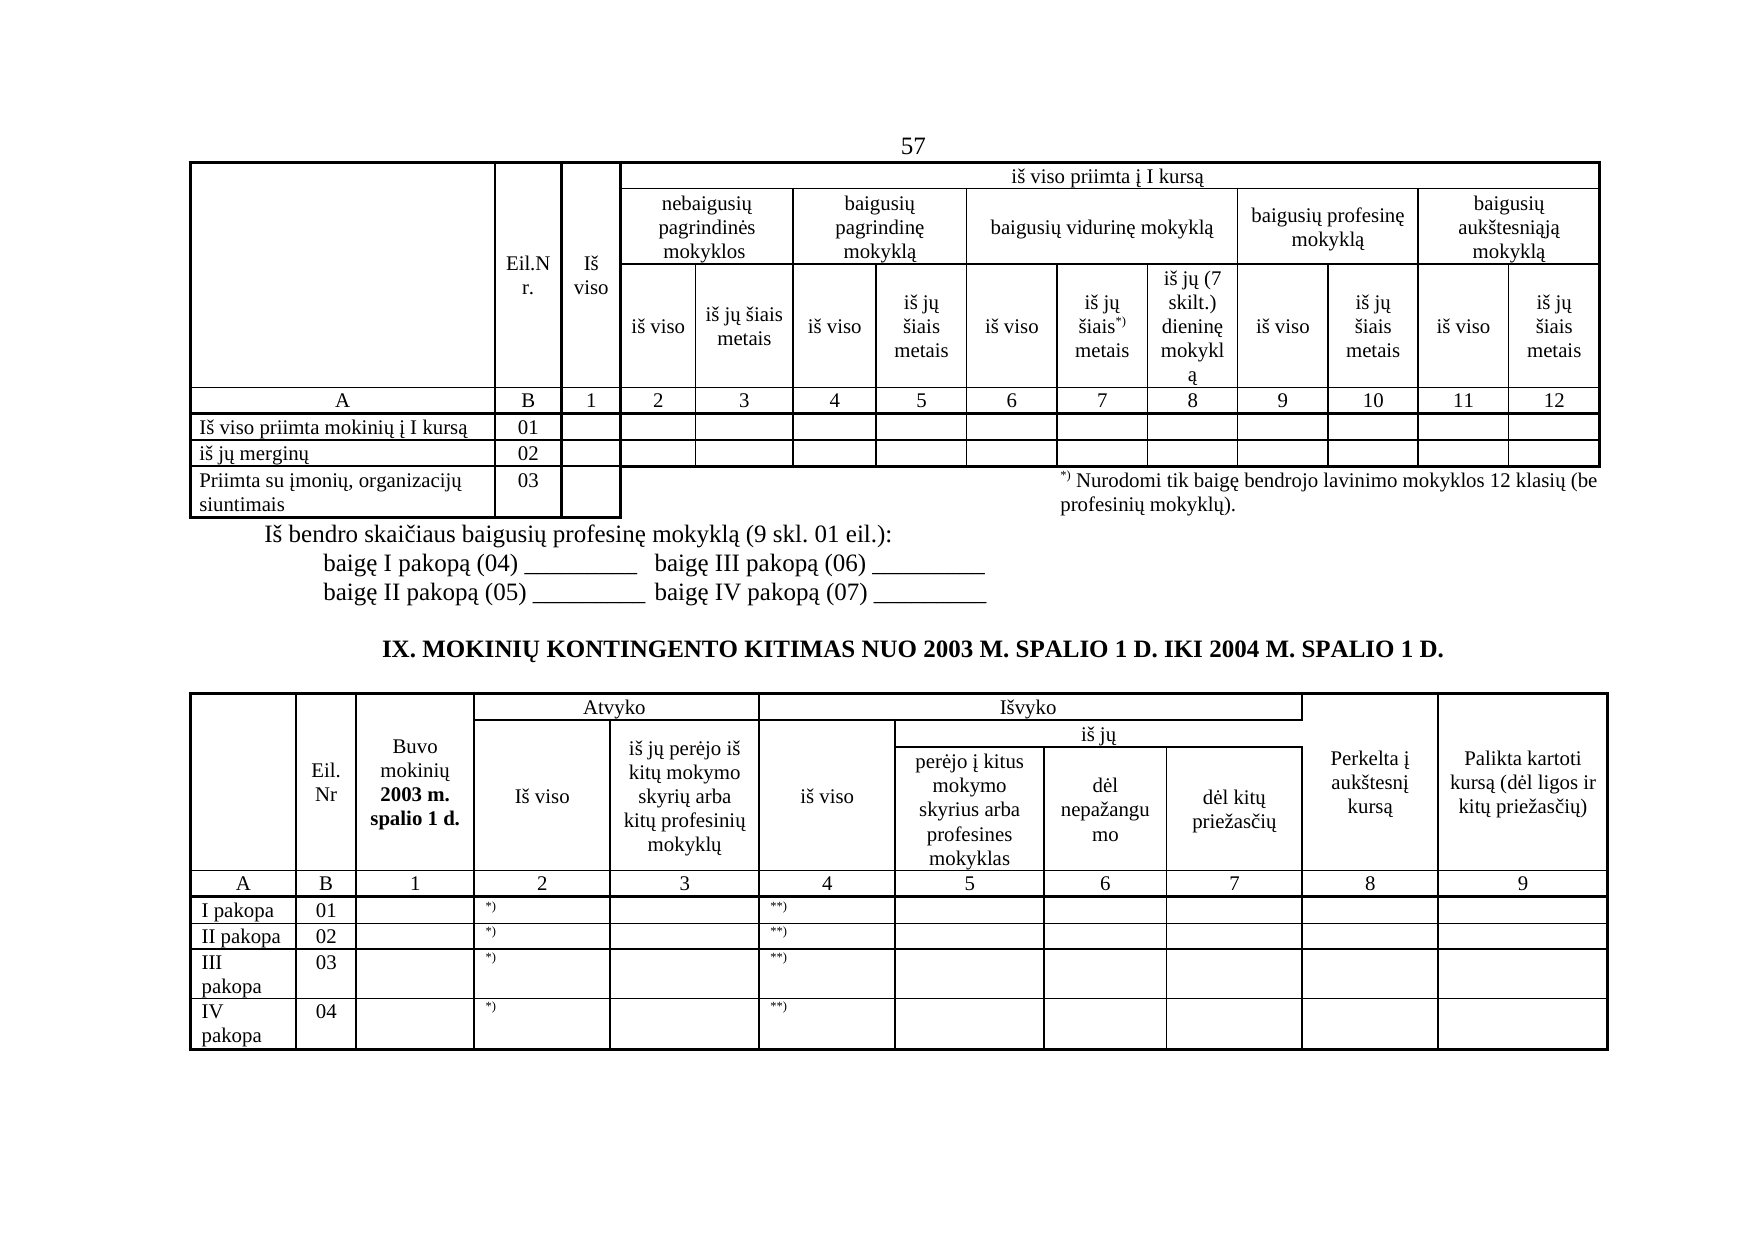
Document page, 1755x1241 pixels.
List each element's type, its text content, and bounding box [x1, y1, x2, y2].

table_cell [1058, 441, 1147, 465]
table_cell perėjo į kitus mokymo skyrius arba profesines mokyklas [896, 748, 1043, 869]
text baigę II pakopą (05) _________ baigę IV pakopą (07) _________ [249, 577, 1636, 606]
table_cell baigusių vidurinę mokyklą [967, 189, 1237, 263]
table_cell [1439, 950, 1606, 998]
table_cell [357, 950, 473, 998]
table_cell [1167, 950, 1301, 998]
table_cell *) [475, 999, 609, 1047]
table_cell iš viso [1238, 265, 1327, 386]
table_cell [563, 415, 619, 439]
table_cell 02 [496, 441, 560, 465]
table_cell [1601, 386, 1608, 412]
table_cell [794, 441, 875, 465]
table_cell 04 [297, 999, 355, 1047]
table_cell 4 [794, 388, 875, 412]
table_cell iš jų (7 skilt.) dieninę mokyklą [1148, 265, 1237, 386]
table_cell 7 [1167, 871, 1301, 895]
table_cell [1148, 441, 1237, 465]
table_cell 11 [1419, 388, 1508, 412]
table_cell III pakopa [192, 950, 295, 998]
table_cell **) [760, 950, 894, 998]
table_cell 1 [357, 871, 473, 895]
table_cell [967, 441, 1056, 465]
table_cell iš jų perėjo iš kitų mokymo skyrių arba kitų profesinių mokyklų [611, 721, 758, 869]
table_cell [611, 950, 758, 998]
table_cell 01 [297, 898, 355, 922]
table_cell iš viso [967, 265, 1056, 386]
table_cell 12 [1509, 388, 1598, 412]
table_header Eil.Nr [297, 695, 355, 869]
table_cell [1303, 924, 1437, 948]
table_cell [696, 441, 792, 465]
table_cell [1439, 924, 1606, 948]
table_header Perkelta į aukštesnį kursą [1302, 695, 1437, 869]
table_cell dėl kitų priežasčių [1167, 748, 1301, 869]
table_cell [1167, 924, 1301, 948]
table_cell [1601, 439, 1608, 465]
text baigę I pakopą (04) _________ baigę III pakopą (06) _________ [249, 548, 1636, 577]
table_cell [563, 441, 619, 465]
table_cell [622, 415, 695, 439]
table_cell II pakopa [192, 924, 295, 948]
table_cell 03 [297, 950, 355, 998]
table_cell B [297, 871, 355, 895]
table_cell Iš viso [475, 721, 609, 869]
table_cell 9 [1439, 871, 1606, 895]
table_cell [1601, 188, 1608, 263]
table_cell [896, 950, 1043, 998]
table_cell 5 [896, 871, 1043, 895]
table_cell 1 [563, 388, 619, 412]
text Ix. MOKINIŲ kontingento kitimas nuo 2003 m. spalio 1 d. iki 2004 m. spalio 1 d. [190, 634, 1636, 663]
table_cell [1601, 412, 1608, 439]
table_cell iš jų šiais metais [1509, 265, 1598, 386]
table_cell iš jų [896, 721, 1302, 746]
table_cell baigusių profesinę mokyklą [1238, 189, 1417, 263]
table_cell [357, 924, 473, 948]
table_cell *) [475, 950, 609, 998]
table_cell [966, 468, 1051, 516]
table_cell [611, 924, 758, 948]
table_cell iš viso [1419, 265, 1508, 386]
table_cell 01 [496, 415, 560, 439]
table_cell B [496, 388, 560, 412]
table_cell 6 [1045, 871, 1166, 895]
table_cell [1303, 950, 1437, 998]
table_cell [1303, 999, 1437, 1047]
table_cell 8 [1148, 388, 1237, 412]
table_cell iš viso [794, 265, 875, 386]
table_cell 02 [297, 924, 355, 948]
table_cell [896, 898, 1043, 922]
table_cell iš viso [622, 265, 695, 386]
table_cell IV pakopa [192, 999, 295, 1047]
table_cell [1329, 441, 1417, 465]
table_cell [1329, 415, 1417, 439]
table_cell [896, 924, 1043, 948]
table_cell *) [475, 898, 609, 922]
table_header Išvyko [760, 695, 1301, 719]
table_cell [877, 415, 966, 439]
table_cell iš jų šiais metais [877, 265, 966, 386]
table_cell [1045, 924, 1166, 948]
table_cell baigusių pagrindinę mokyklą [794, 189, 966, 263]
table_header Palikta kartoti kursą (dėl ligos ir kitų priežasčių) [1439, 695, 1606, 869]
table_cell [1439, 999, 1606, 1047]
table_cell [967, 415, 1056, 439]
table_cell [1419, 415, 1508, 439]
table_cell [563, 467, 619, 516]
table_cell 9 [1238, 388, 1327, 412]
table_header [1601, 161, 1608, 188]
table_cell **) [760, 999, 894, 1047]
table_cell nebaigusių pagrindinės mokyklos [622, 189, 792, 263]
table_cell [1601, 263, 1608, 386]
table_cell baigusių aukštesniąją mokyklą [1419, 189, 1598, 263]
table_cell [1045, 950, 1166, 998]
table_cell [876, 468, 966, 516]
table_cell 4 [760, 871, 894, 895]
table_cell *) Nurodomi tik baigę bendrojo lavinimo mokyklos 12 klasių (be profesinių mokyklų). [1051, 465, 1608, 516]
table_cell [622, 468, 695, 516]
table_cell iš viso [760, 721, 894, 869]
table_cell 03 [496, 467, 560, 516]
table_header [192, 695, 295, 869]
table_cell 5 [877, 388, 966, 412]
table_cell 7 [1058, 388, 1147, 412]
table_cell Iš viso priimta mokinių į I kursą [192, 415, 494, 439]
table_header Atvyko [475, 695, 758, 719]
table_header Eil.Nr. [496, 164, 560, 386]
table_cell A [192, 388, 494, 412]
table_cell [695, 468, 793, 516]
table_cell [622, 441, 695, 465]
table_cell [1509, 415, 1598, 439]
table_cell [1509, 441, 1598, 465]
table_cell **) [760, 898, 894, 922]
table_cell 2 [475, 871, 609, 895]
table_cell [611, 898, 758, 922]
table_cell [1419, 441, 1508, 465]
table_cell [1167, 999, 1301, 1047]
table_cell [1045, 898, 1166, 922]
table_cell [611, 999, 758, 1047]
table_cell 3 [611, 871, 758, 895]
table_cell 8 [1303, 871, 1437, 895]
table_header Buvo mokinių 2003 m. spalio 1 d. [357, 695, 473, 869]
table_cell 3 [696, 388, 792, 412]
table_header iš viso priimta į I kursą [622, 164, 1598, 188]
table_cell I pakopa [192, 898, 295, 922]
table_cell [1303, 898, 1437, 922]
table_cell *) [475, 924, 609, 948]
table_cell iš jų šiais metais [696, 265, 792, 386]
table_cell **) [760, 924, 894, 948]
table_cell iš jų merginų [192, 441, 494, 465]
table_cell iš jų šiais*) metais [1058, 265, 1147, 386]
table_cell [357, 898, 473, 922]
table_cell [1439, 898, 1606, 922]
table_cell 6 [967, 388, 1056, 412]
table_cell [357, 999, 473, 1047]
table_cell [1238, 441, 1327, 465]
table_cell [1045, 999, 1166, 1047]
table_cell [793, 468, 876, 516]
table_cell [696, 415, 792, 439]
table_header [192, 164, 494, 386]
table_header Iš viso [563, 164, 619, 386]
table_cell [794, 415, 875, 439]
table_cell [1058, 415, 1147, 439]
table_cell A [192, 871, 295, 895]
text Iš bendro skaičiaus baigusių profesinę mokyklą (9 skl. 01 eil.): [190, 519, 1636, 548]
table_cell 2 [622, 388, 695, 412]
table_cell 10 [1329, 388, 1417, 412]
table_cell [877, 441, 966, 465]
table_cell Priimta su įmonių, organizacijų siuntimais [192, 467, 494, 516]
table_cell [1167, 898, 1301, 922]
table_cell dėl nepažangumo [1045, 748, 1166, 869]
table_cell [1148, 415, 1237, 439]
table_cell [1238, 415, 1327, 439]
table_cell iš jų šiais metais [1329, 265, 1417, 386]
table_cell [896, 999, 1043, 1047]
